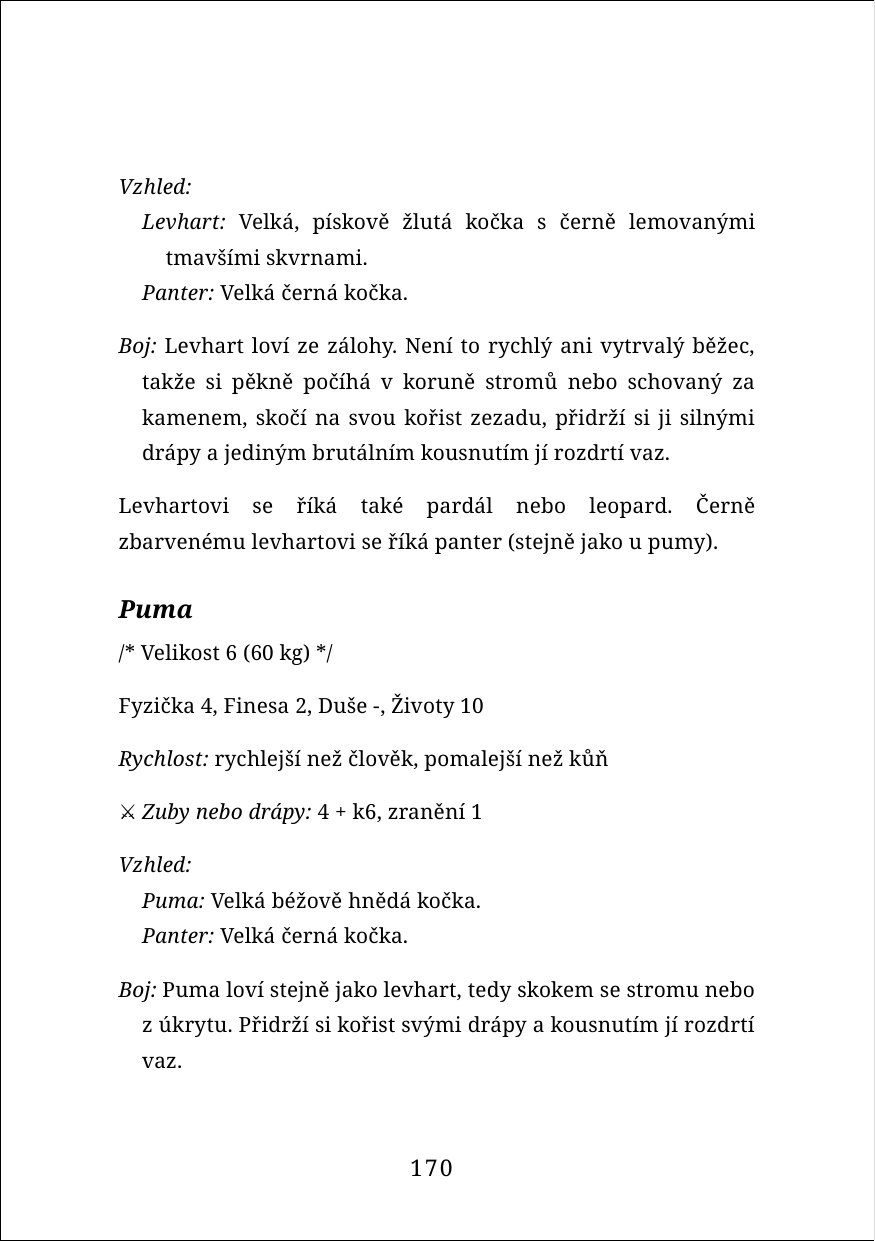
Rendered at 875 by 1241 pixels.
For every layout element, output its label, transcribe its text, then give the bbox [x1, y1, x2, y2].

text Boj: Puma loví stejně jako levhart, tedy skokem se stromu nebo z úkrytu. Přidrží si kořist svými drápy a kousnutím jí rozdrtí vaz. [118, 975, 756, 1074]
text Rychlost: rychlejší než člověk, pomalejší než kůň [118, 744, 756, 773]
text Puma: Velká béžově hnědá kočka. [142, 886, 756, 914]
text Boj: Levhart loví ze zálohy. Není to rychlý ani vytrvalý běžec, takže si pěkně počíhá v koruně stromů nebo schovaný za kamenem, skočí na svou kořist zezadu, přidrží si ji silnými drápy a jediným brutálním kousnutím jí rozdrtí vaz. [118, 332, 756, 467]
text ⚔ Zuby nebo drápy: 4 + k6, zranění 1 [118, 797, 756, 826]
text Levhart: Velká, pískově žlutá kočka s černě lemovanými tmavšími skvrnami. [142, 207, 756, 271]
text Panter: Velká černá kočka. [142, 278, 756, 307]
text Levhartovi se říká také pardál nebo leopard. Černě zbarvenému levhartovi se říká panter (stejně jako u pumy). [118, 491, 756, 555]
text /* Velikost 6 (60 kg) */ [118, 638, 756, 666]
subtitle Puma [118, 592, 756, 626]
text Vzhled: [118, 172, 756, 200]
text Fyzička 4, Finesa 2, Duše -, Životy 10 [118, 691, 756, 719]
text Vzhled: [118, 851, 756, 879]
text Panter: Velká černá kočka. [142, 922, 756, 950]
